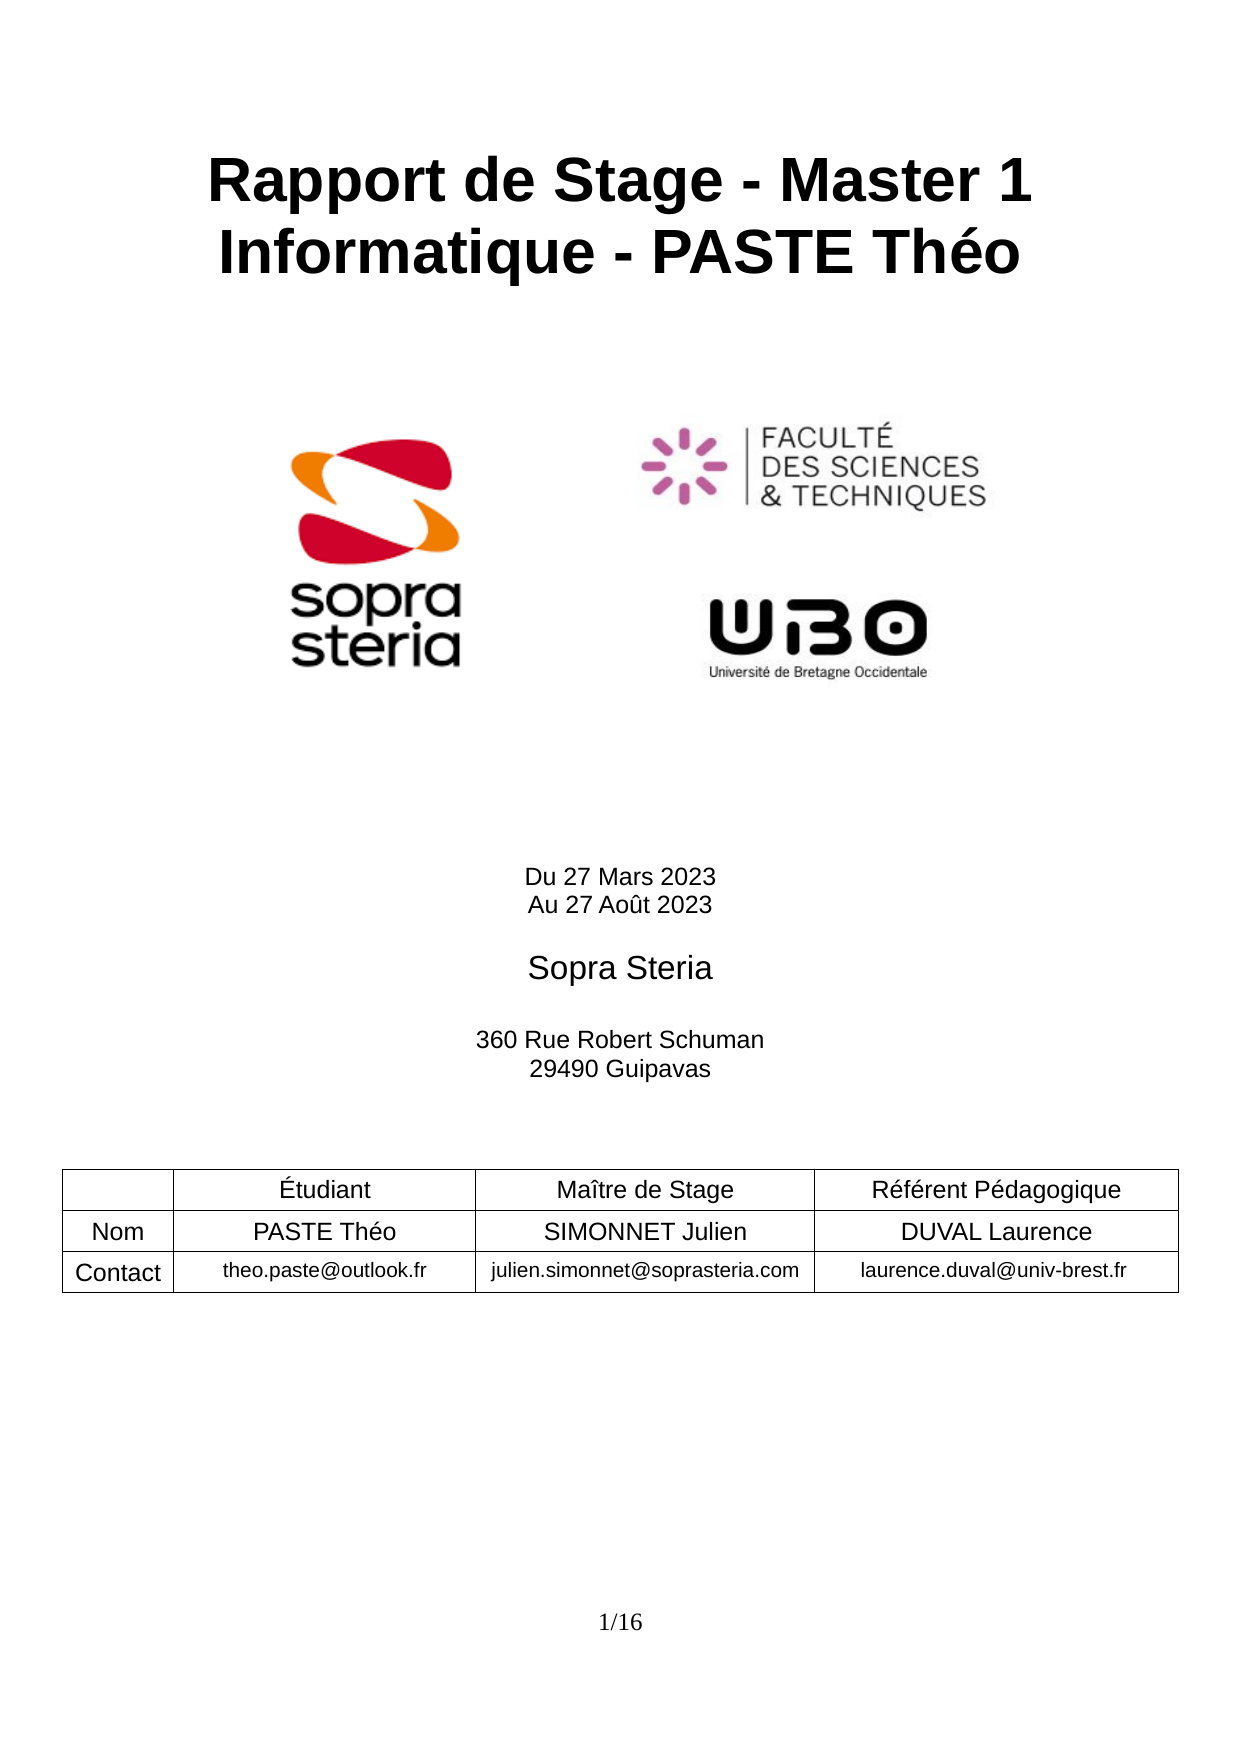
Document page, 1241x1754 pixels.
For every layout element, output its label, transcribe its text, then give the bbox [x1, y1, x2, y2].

text Du 27 Mars 2023 [118, 862, 1122, 890]
picture [617, 377, 1011, 730]
text Au 27 Août 2023 [118, 890, 1122, 919]
table_cell Contact [63, 1252, 173, 1292]
picture [200, 377, 552, 730]
table_cell PASTE Théo [174, 1211, 475, 1251]
table_header Référent Pédagogique [815, 1170, 1178, 1210]
subtitle Rapport de Stage - Master 1 Informatique - PASTE Théo [118, 143, 1122, 287]
text 360 Rue Robert Schuman [118, 1025, 1122, 1053]
table_header Étudiant [174, 1170, 475, 1210]
table_header Maître de Stage [476, 1170, 814, 1210]
table_header [63, 1170, 173, 1210]
text Sopra Steria [118, 948, 1122, 986]
table_cell Nom [63, 1211, 173, 1251]
text 29490 Guipavas [118, 1053, 1122, 1082]
table_cell DUVAL Laurence [815, 1211, 1178, 1251]
table_cell SIMONNET Julien [476, 1211, 814, 1251]
table_cell laurence.duval@univ-brest.fr [815, 1252, 1178, 1292]
table_cell julien.simonnet@soprasteria.com [476, 1252, 814, 1292]
table_cell theo.paste@outlook.fr [174, 1252, 475, 1292]
